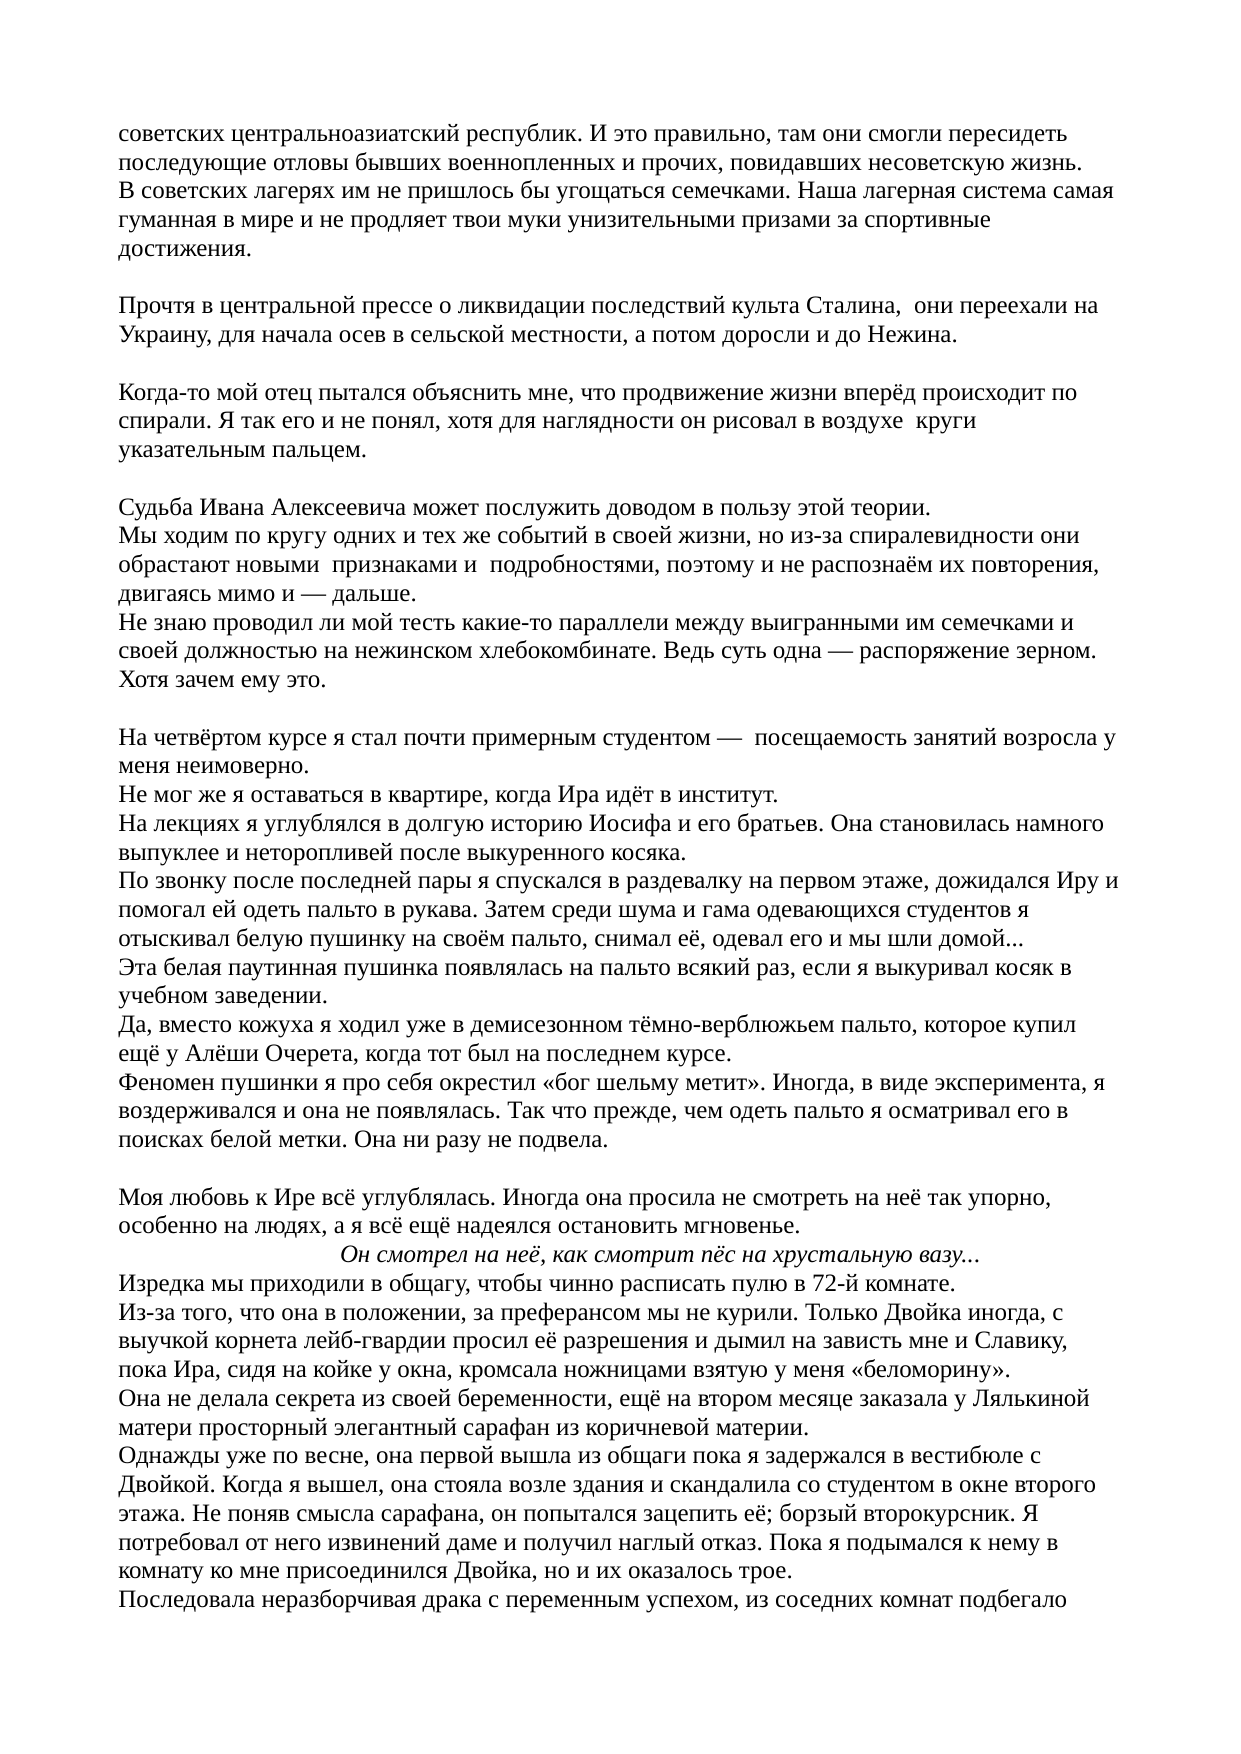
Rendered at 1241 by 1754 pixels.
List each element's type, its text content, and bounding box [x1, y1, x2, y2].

text В советских лагерях им не пришлось бы угощаться семечками. Наша лагерная система самая гуманная в мире и не продляет твои муки унизительными призами за спортивные достижения. [118, 176, 1122, 262]
text Прочтя в центральной прессе о ликвидации последствий культа Сталина, они переехали на Украину, для начала осев в сельской местности, а потом доросли и до Нежина. [118, 291, 1122, 348]
text Эта белая паутинная пушинка появлялась на пальто всякий раз, если я выкуривал косяк в учебном заведении. [118, 952, 1122, 1009]
text Изредка мы приходили в общагу, чтобы чинно расписать пулю в 72-й комнате. [118, 1268, 1122, 1297]
text Мы ходим по кругу одних и тех же событий в своей жизни, но из-за спиралевидности они обрастают новыми признаками и подробностями, поэтому и не распознаём их повторения, двигаясь мимо и — дальше. [118, 521, 1122, 607]
text Феномен пушинки я про себя окрестил «бог шельму метит». Иногда, в виде эксперимента, я воздерживался и она не появлялась. Так что прежде, чем одеть пальто я осматривал его в поисках белой метки. Она ни разу не подвела. [118, 1067, 1122, 1153]
text Она не делала секрета из своей беременности, ещё на втором месяце заказала у Лялькиной матери просторный элегантный сарафан из коричневой материи. [118, 1383, 1122, 1441]
text Однажды уже по весне, она первой вышла из общаги пока я задержался в вестибюле с Двойкой. Когда я вышел, она стояла возле здания и скандалила со студентом в окне второго этажа. Не поняв смысла сарафана, он попытался зацепить её; борзый второкурсник. Я потребовал от него извинений даме и получил наглый отказ. Пока я подымался к нему в комнату ко мне присоединился Двойка, но и их оказалось трое. [118, 1441, 1122, 1584]
text Не мог же я оставаться в квартире, когда Ира идёт в институт. [118, 779, 1122, 808]
text Да, вместо кожуха я ходил уже в демисезонном тёмно-верблюжьем пальто, которое купил ещё у Алёши Очерета, когда тот был на последнем курсе. [118, 1009, 1122, 1067]
text Судьба Ивана Алексеевича может послужить доводом в пользу этой теории. [118, 492, 1122, 521]
text Когда-то мой отец пытался объяснить мне, что продвижение жизни вперёд происходит по спирали. Я так его и не понял, хотя для наглядности он рисовал в воздухе круги указательным пальцем. [118, 377, 1122, 463]
text Из-за того, что она в положении, за преферансом мы не курили. Только Двойка иногда, с выучкой корнета лейб-гвардии просил её разрешения и дымил на зависть мне и Славику, пока Ира, сидя на койке у окна, кромсала ножницами взятую у меня «беломорину». [118, 1297, 1122, 1383]
text По звонку после последней пары я спускался в раздевалку на первом этаже, дожидался Иру и помогал ей одеть пальто в рукава. Затем среди шума и гама одевающихся студентов я отыскивал белую пушинку на своём пальто, снимал её, одевал его и мы шли домой... [118, 866, 1122, 952]
text Не знаю проводил ли мой тесть какие-то параллели между выигранными им семечками и своей должностью на нежинском хлебокомбинате. Ведь суть одна — распоряжение зерном. [118, 607, 1122, 664]
text На лекциях я углублялся в долгую историю Иосифа и его братьев. Она становилась намного выпуклее и неторопливей после выкуренного косяка. [118, 808, 1122, 866]
text На четвёртом курсе я стал почти примерным студентом — посещаемость занятий возросла у меня неимоверно. [118, 722, 1122, 779]
text Хотя зачем ему это. [118, 664, 1122, 693]
text Он смотрел на неё, как смотрит пёс на хрустальную вазу... [118, 1239, 1122, 1268]
text советских центральноазиатский республик. И это правильно, там они смогли пересидеть последующие отловы бывших военнопленных и прочих, повидавших несоветскую жизнь. [118, 118, 1122, 176]
text Последовала неразборчивая драка с переменным успехом, из соседних комнат подбегало [118, 1584, 1122, 1613]
text Моя любовь к Ире всё углублялась. Иногда она просила не смотреть на неё так упорно, особенно на людях, а я всё ещё надеялся остановить мгновенье. [118, 1182, 1122, 1239]
